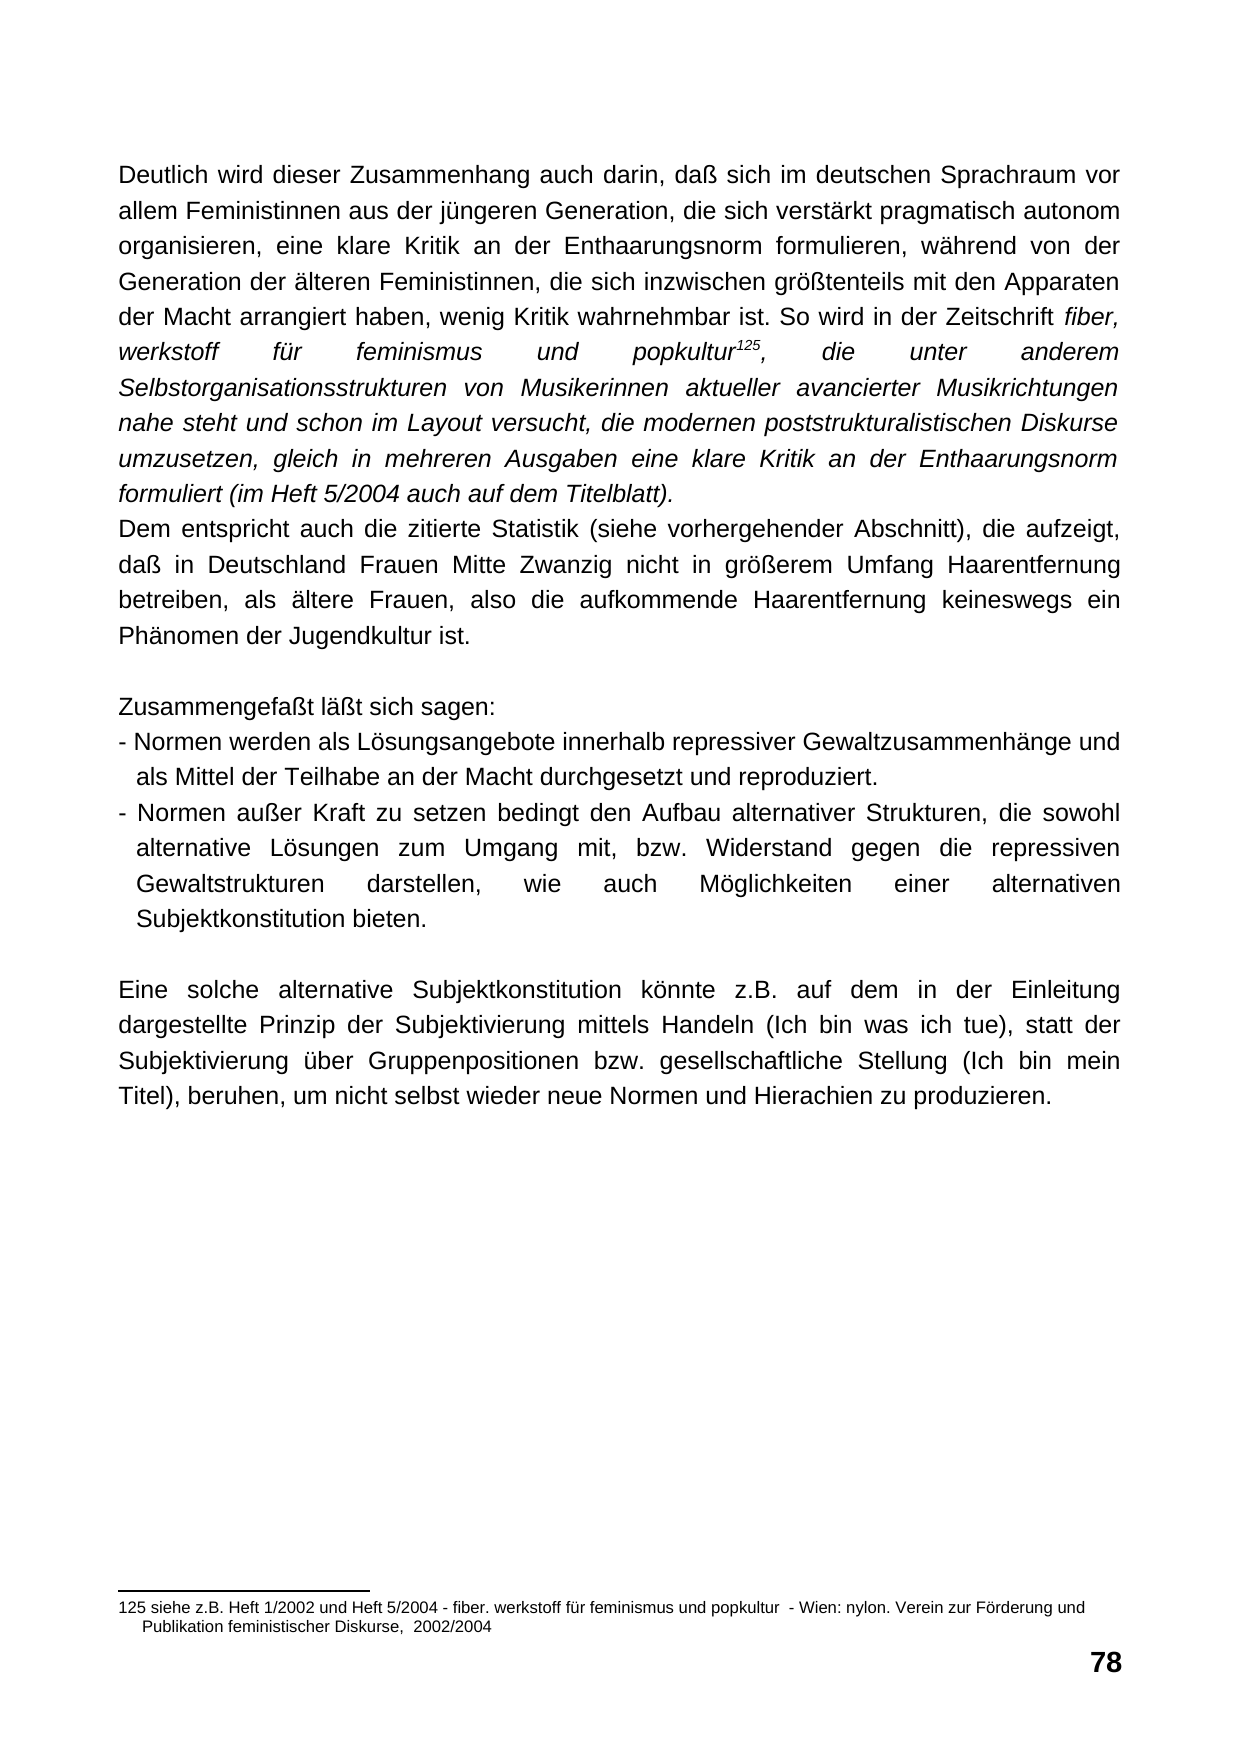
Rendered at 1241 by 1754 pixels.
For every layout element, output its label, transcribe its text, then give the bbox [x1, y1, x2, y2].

text Eine solche alternative Subjektkonstitution könnte z.B. auf dem in der Einleitung dargestellte Prinzip der Subjektivierung mittels Handeln (Ich bin was ich tue), statt der Subjektivierung über Gruppenpositionen bzw. gesellschaftliche Stellung (Ich bin mein Titel), beruhen, um nicht selbst wieder neue Normen und Hierachien zu produzieren. [118, 968, 1122, 1110]
text - Normen werden als Lösungsangebote innerhalb repressiver Gewaltzusammenhänge und als Mittel der Teilhabe an der Macht durchgesetzt und reproduziert. [118, 720, 1122, 791]
text siehe z.B. Heft 1/2002 und Heft 5/2004 - fiber. werkstoff für feminismus und popkultur - Wien: nylon. Verein zur Förderung und Publikation feministischer Diskurse, 2002/2004 [118, 1597, 1122, 1636]
text Zusammengefaßt läßt sich sagen: [118, 685, 1122, 720]
text - Normen außer Kraft zu setzen bedingt den Aufbau alternativer Strukturen, die sowohl alternative Lösungen zum Umgang mit, bzw. Widerstand gegen die repressiven Gewaltstrukturen darstellen, wie auch Möglichkeiten einer alternativen Subjektkonstitution bieten. [118, 791, 1122, 933]
text Dem entspricht auch die zitierte Statistik (siehe vorhergehender Abschnitt), die aufzeigt, daß in Deutschland Frauen Mitte Zwanzig nicht in größerem Umfang Haarentfernung betreiben, als ältere Frauen, also die aufkommende Haarentfernung keineswegs ein Phänomen der Jugendkultur ist. [118, 508, 1122, 649]
text Deutlich wird dieser Zusammenhang auch darin, daß sich im deutschen Sprachraum vor allem Feministinnen aus der jüngeren Generation, die sich verstärkt pragmatisch autonom organisieren, eine klare Kritik an der Enthaarungsnorm formulieren, während von der Generation der älteren Feministinnen, die sich inzwischen größtenteils mit den Apparaten der Macht arrangiert haben, wenig Kritik wahrnehmbar ist. So wird in der Zeitschrift fiber, werkstoff für feminismus und popkultur, die unter anderem Selbstorganisationsstrukturen von Musikerinnen aktueller avancierter Musikrichtungen nahe steht und schon im Layout versucht, die modernen poststrukturalistischen Diskurse umzusetzen, gleich in mehreren Ausgaben eine klare Kritik an der Enthaarungsnorm formuliert (im Heft 5/2004 auch auf dem Titelblatt). [118, 153, 1122, 508]
